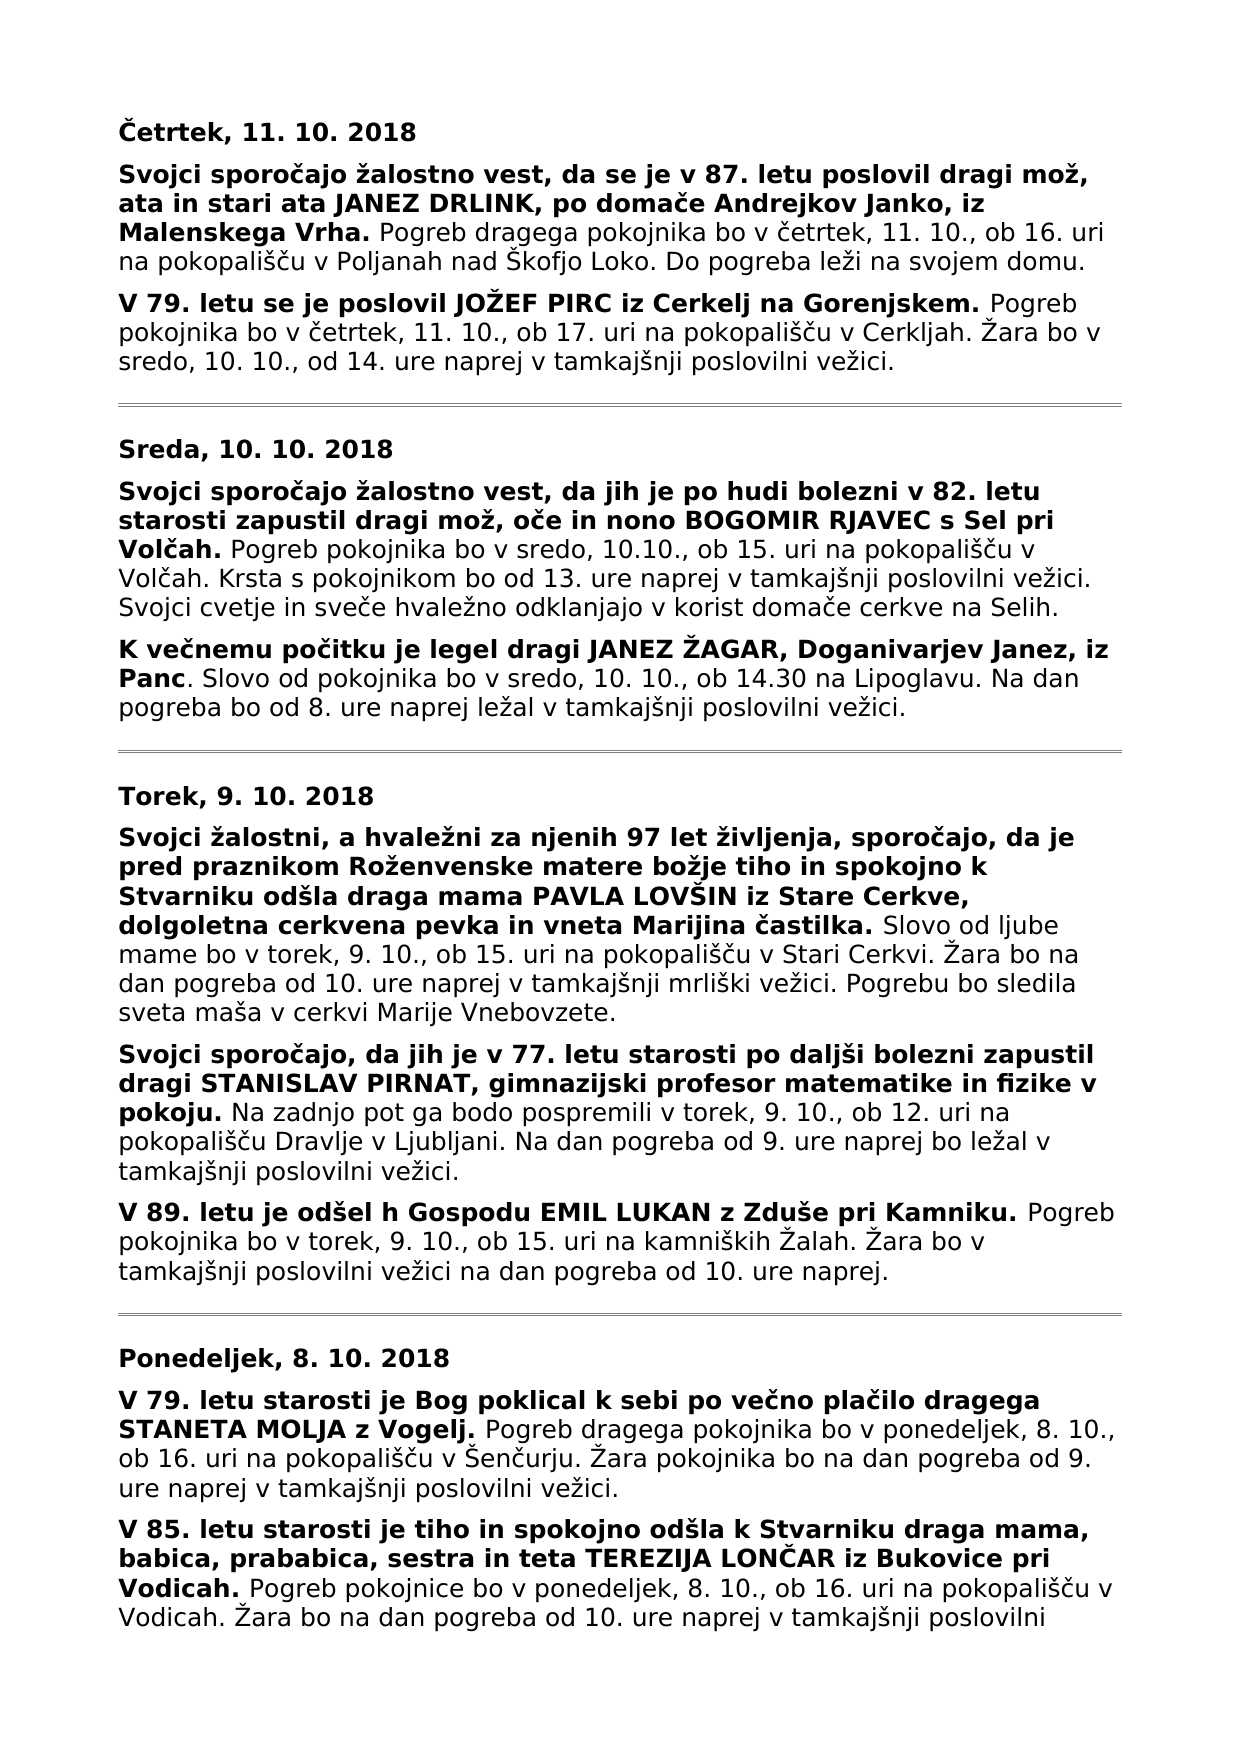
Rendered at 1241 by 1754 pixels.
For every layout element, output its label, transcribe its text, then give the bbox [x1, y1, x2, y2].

text Ponedeljek, 8. 10. 2018 [118, 1345, 1122, 1374]
text V 79. letu se je poslovil JOŽEF PIRC iz Cerkelj na Gorenjskem. Pogreb pokojnika bo v četrtek, 11. 10., ob 17. uri na pokopališču v Cerkljah. Žara bo v sredo, 10. 10., od 14. ure naprej v tamkajšnji poslovilni vežici. [118, 289, 1122, 376]
text V 89. letu je odšel h Gospodu EMIL LUKAN z Zduše pri Kamniku. Pogreb pokojnika bo v torek, 9. 10., ob 15. uri na kamniških Žalah. Žara bo v tamkajšnji poslovilni vežici na dan pogreba od 10. ure naprej. [118, 1198, 1122, 1286]
text Četrtek, 11. 10. 2018 [118, 118, 1122, 147]
text Svojci sporočajo žalostno vest, da jih je po hudi bolezni v 82. letu starosti zapustil dragi mož, oče in nono BOGOMIR RJAVEC s Sel pri Volčah. Pogreb pokojnika bo v sredo, 10.10., ob 15. uri na pokopališču v Volčah. Krsta s pokojnikom bo od 13. ure naprej v tamkajšnji poslovilni vežici. Svojci cvetje in sveče hvaležno odklanjajo v korist domače cerkve na Selih. [118, 477, 1122, 623]
text Torek, 9. 10. 2018 [118, 782, 1122, 811]
text Svojci žalostni, a hvaležni za njenih 97 let življenja, sporočajo, da je pred praznikom Roženvenske matere božje tiho in spokojno k Stvarniku odšla draga mama PAVLA LOVŠIN iz Stare Cerkve, dolgoletna cerkvena pevka in vneta Marijina častilka. Slovo od ljube mame bo v torek, 9. 10., ob 15. uri na pokopališču v Stari Cerkvi. Žara bo na dan pogreba od 10. ure naprej v tamkajšnji mrliški vežici. Pogrebu bo sledila sveta maša v cerkvi Marije Vnebovzete. [118, 823, 1122, 1027]
text Svojci sporočajo, da jih je v 77. letu starosti po daljši bolezni zapustil dragi STANISLAV PIRNAT, gimnazijski profesor matematike in fizike v pokoju. Na zadnjo pot ga bodo pospremili v torek, 9. 10., ob 12. uri na pokopališču Dravlje v Ljubljani. Na dan pogreba od 9. ure naprej bo ležal v tamkajšnji poslovilni vežici. [118, 1040, 1122, 1186]
text Sreda, 10. 10. 2018 [118, 435, 1122, 464]
text Svojci sporočajo žalostno vest, da se je v 87. letu poslovil dragi mož, ata in stari ata JANEZ DRLINK, po domače Andrejkov Janko, iz Malenskega Vrha. Pogreb dragega pokojnika bo v četrtek, 11. 10., ob 16. uri na pokopališču v Poljanah nad Škofjo Loko. Do pogreba leži na svojem domu. [118, 160, 1122, 276]
text V 79. letu starosti je Bog poklical k sebi po večno plačilo dragega STANETA MOLJA z Vogelj. Pogreb dragega pokojnika bo v ponedeljek, 8. 10., ob 16. uri na pokopališču v Šenčurju. Žara pokojnika bo na dan pogreba od 9. ure naprej v tamkajšnji poslovilni vežici. [118, 1386, 1122, 1503]
text V 85. letu starosti je tiho in spokojno odšla k Stvarniku draga mama, babica, prababica, sestra in teta TEREZIJA LONČAR iz Bukovice pri Vodicah. Pogreb pokojnice bo v ponedeljek, 8. 10., ob 16. uri na pokopališču v Vodicah. Žara bo na dan pogreba od 10. ure naprej v tamkajšnji poslovilni [118, 1516, 1122, 1632]
text K večnemu počitku je legel dragi JANEZ ŽAGAR, Doganivarjev Janez, iz Panc. Slovo od pokojnika bo v sredo, 10. 10., ob 14.30 na Lipoglavu. Na dan pogreba bo od 8. ure naprej ležal v tamkajšnji poslovilni vežici. [118, 635, 1122, 723]
